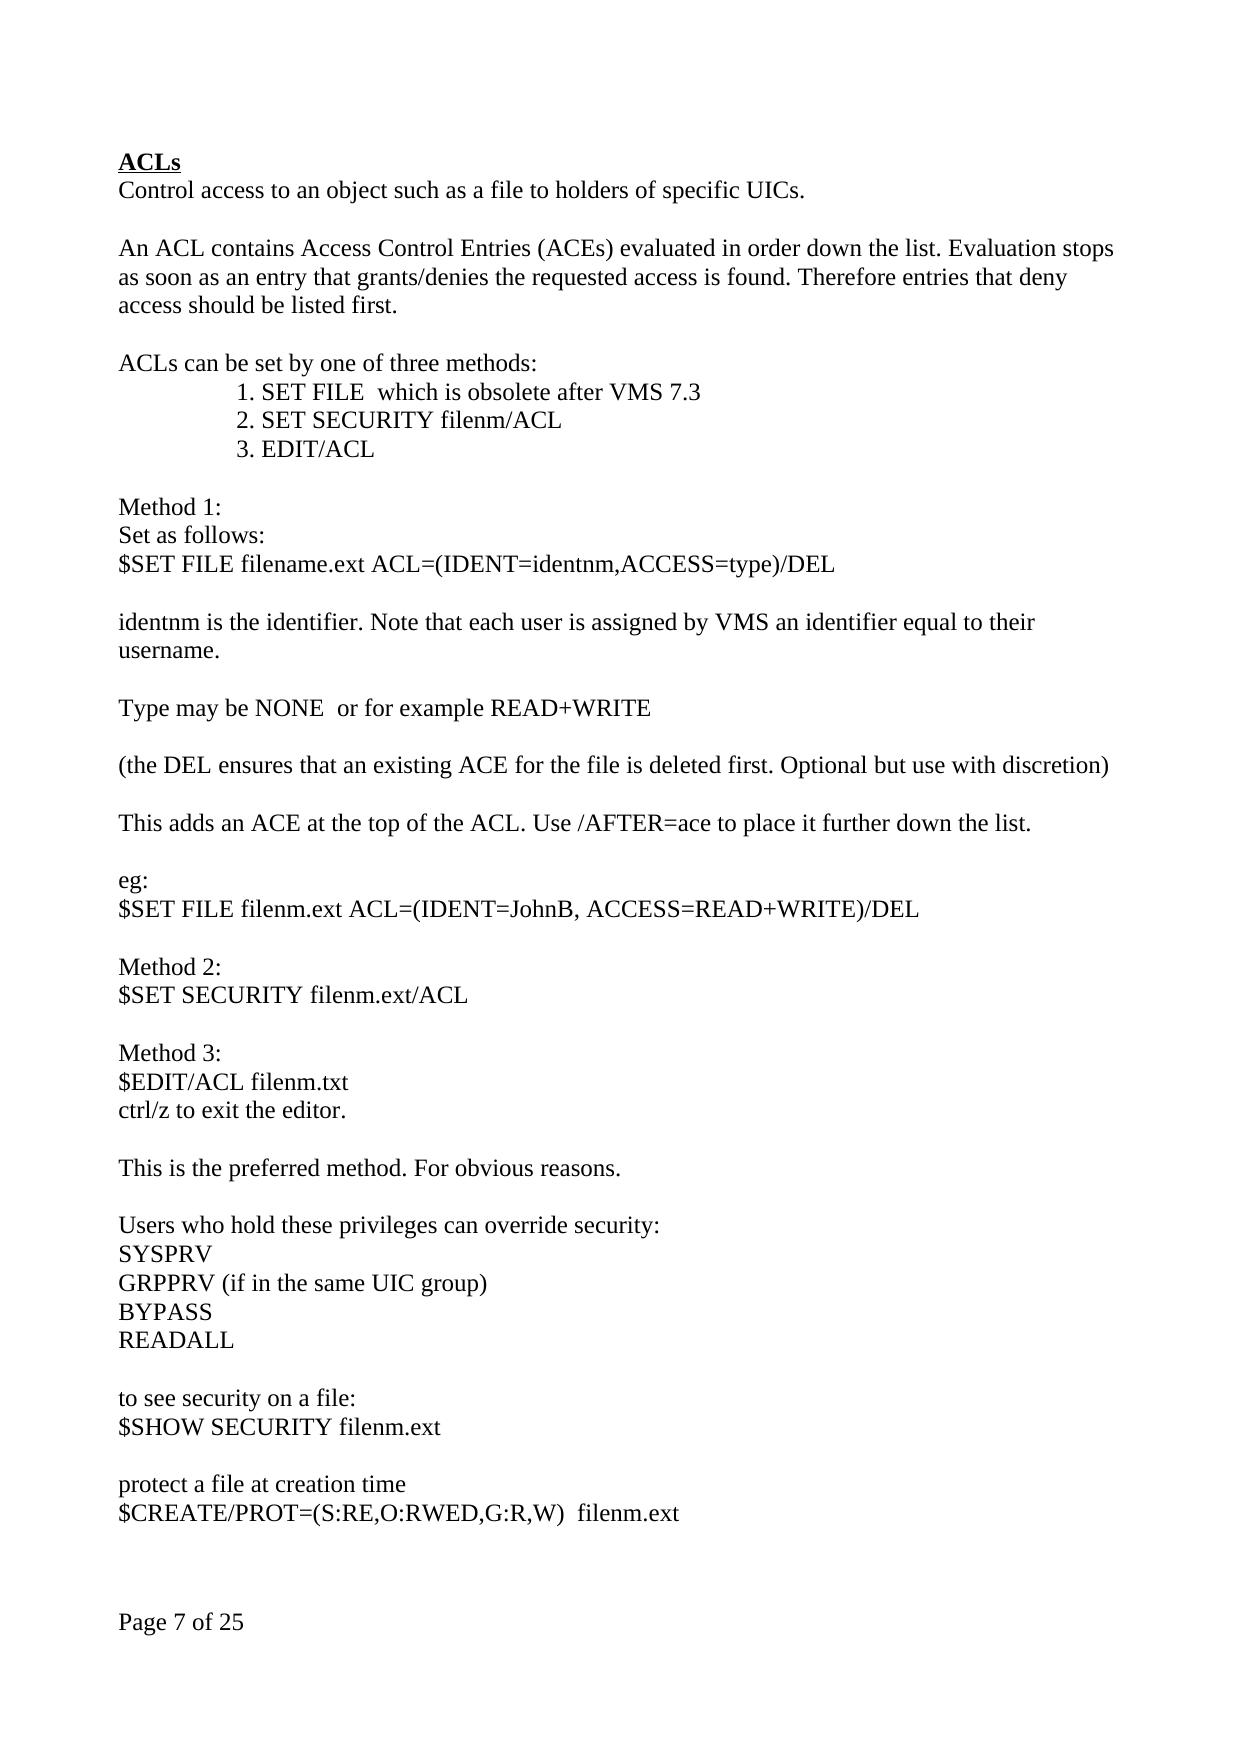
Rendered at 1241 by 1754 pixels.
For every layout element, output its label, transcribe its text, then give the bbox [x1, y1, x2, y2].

text Method 2: [118, 952, 1122, 981]
text Control access to an object such as a file to holders of specific UICs. [118, 176, 1122, 204]
text ctrl/z to exit the editor. [118, 1096, 1122, 1124]
text Method 3: [118, 1038, 1122, 1067]
text $SHOW SECURITY filenm.ext [118, 1412, 1122, 1441]
text 1. SET FILE which is obsolete after VMS 7.3 [236, 377, 1122, 406]
text ACLs [118, 147, 1122, 176]
text This is the preferred method. For obvious reasons. [118, 1153, 1122, 1182]
text BYPASS [118, 1297, 1122, 1326]
text protect a file at creation time [118, 1469, 1122, 1498]
text $SET SECURITY filenm.ext/ACL [118, 981, 1122, 1009]
text $SET FILE filename.ext ACL=(IDENT=identnm,ACCESS=type)/DEL [118, 549, 1122, 578]
text $CREATE/PROT=(S:RE,O:RWED,G:R,W) filenm.ext [118, 1498, 1122, 1527]
text This adds an ACE at the top of the ACL. Use /AFTER=ace to place it further down the list. [118, 808, 1122, 837]
text eg: [118, 866, 1122, 894]
text to see security on a file: [118, 1383, 1122, 1412]
text ACLs can be set by one of three methods: [118, 348, 1122, 377]
text identnm is the identifier. Note that each user is assigned by VMS an identifier equal to their username. [118, 607, 1122, 664]
text GRPPRV (if in the same UIC group) [118, 1268, 1122, 1297]
text 2. SET SECURITY filenm/ACL [236, 406, 1122, 434]
text Type may be NONE or for example READ+WRITE [118, 693, 1122, 722]
text $SET FILE filenm.ext ACL=(IDENT=JohnB, ACCESS=READ+WRITE)/DEL [118, 894, 1122, 923]
text 3. EDIT/ACL [236, 434, 1122, 463]
text Set as follows: [118, 521, 1122, 549]
text An ACL contains Access Control Entries (ACEs) evaluated in order down the list. Evaluation stops as soon as an entry that grants/denies the requested access is found. Therefore entries that deny access should be listed first. [118, 233, 1122, 319]
text Method 1: [118, 492, 1122, 521]
text READALL [118, 1326, 1122, 1354]
text Users who hold these privileges can override security: [118, 1211, 1122, 1239]
text $EDIT/ACL filenm.txt [118, 1067, 1122, 1096]
text SYSPRV [118, 1239, 1122, 1268]
text (the DEL ensures that an existing ACE for the file is deleted first. Optional but use with discretion) [118, 751, 1122, 779]
